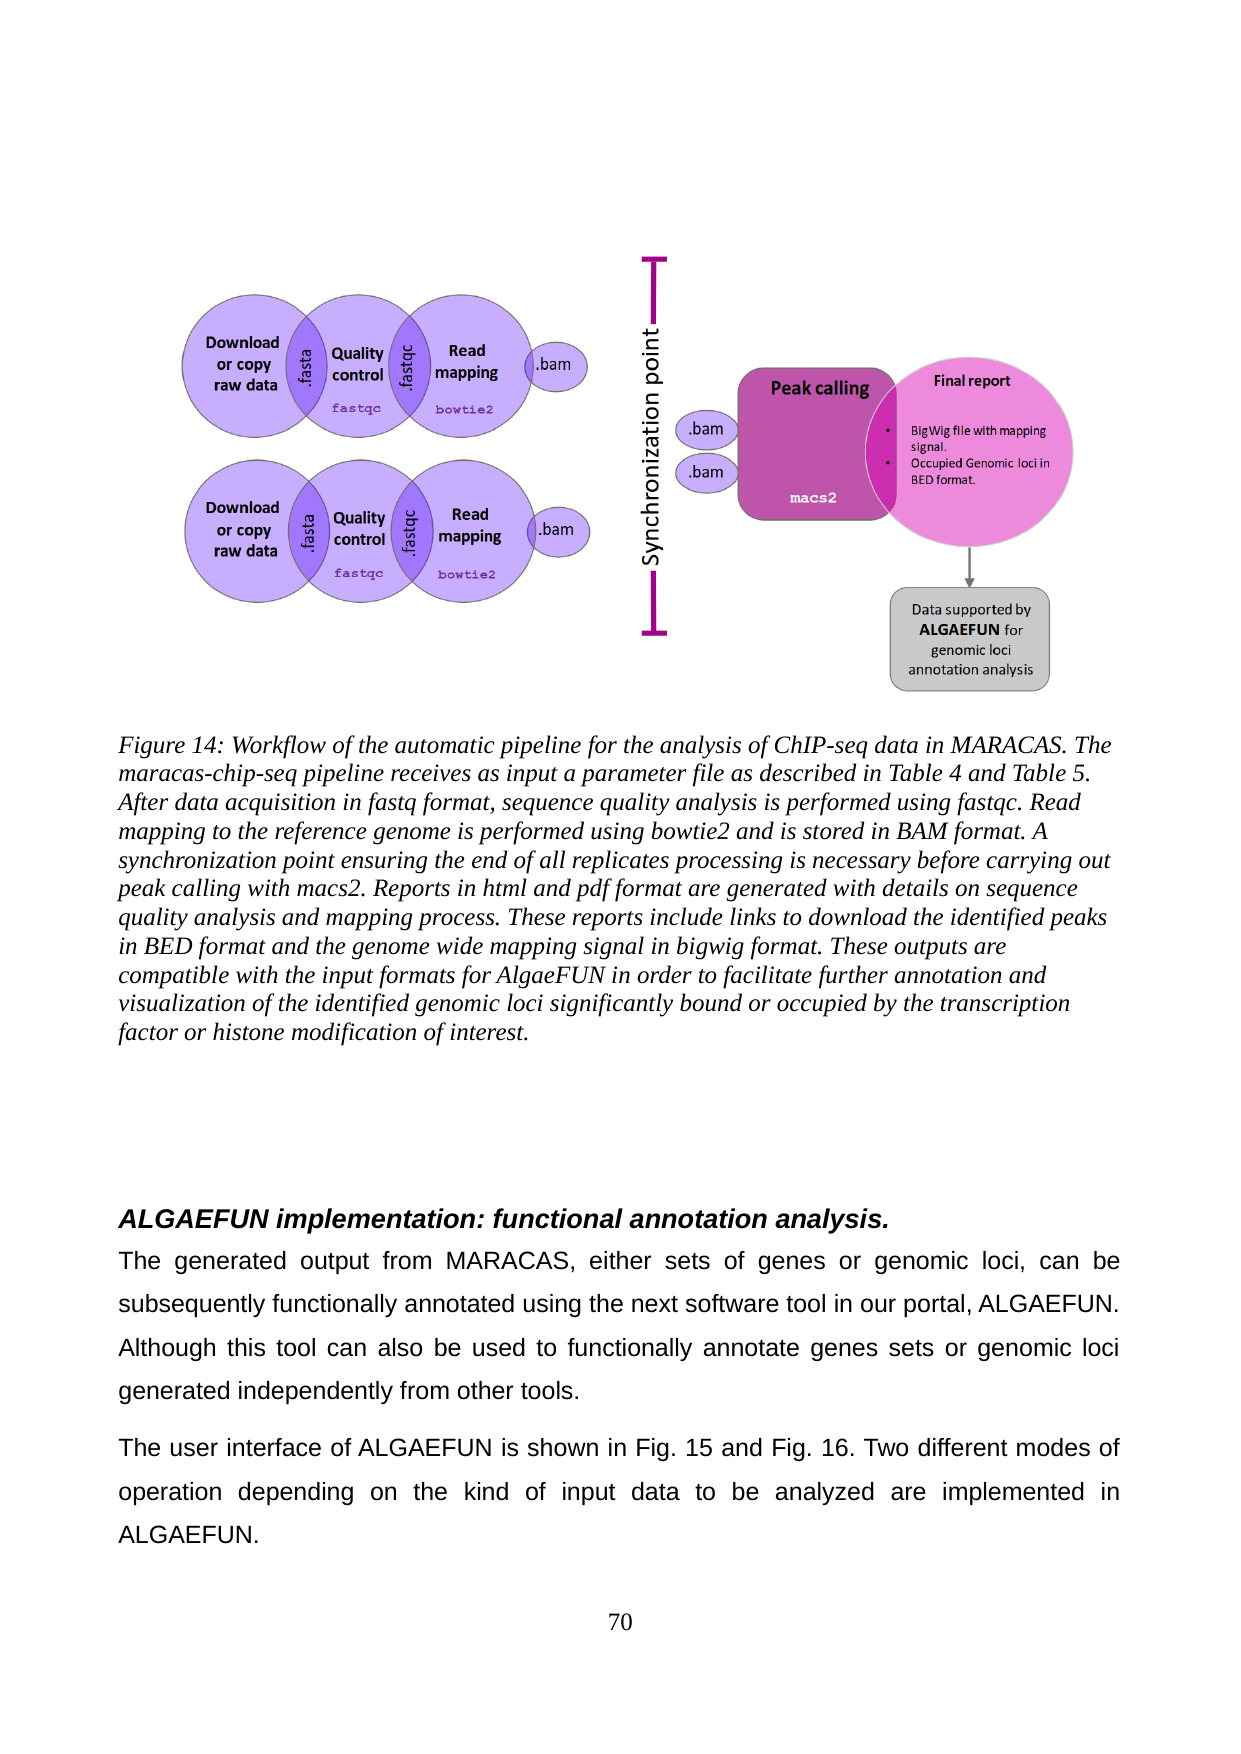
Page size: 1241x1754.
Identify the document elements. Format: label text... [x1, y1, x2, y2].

picture [118, 188, 1123, 730]
text The user interface of ALGAEFUN is shown in Fig. 15 and Fig. 16. Two different modes of operation depending on the kind of input data to be analyzed are implemented in ALGAEFUN. [118, 1433, 1122, 1548]
subtitle ALGAEFUN implementation: functional annotation analysis. [118, 1203, 1122, 1234]
text The generated output from MARACAS, either sets of genes or genomic loci, can be subsequently functionally annotated using the next software tool in our portal, ALGAEFUN. Although this tool can also be used to functionally annotate genes sets or genomic loci generated independently from other tools. [118, 1246, 1122, 1404]
text Figure 14: Workflow of the automatic pipeline for the analysis of ChIP-seq data in MARACAS. The maracas-chip-seq pipeline receives as input a parameter file as described in Table 4 and Table 5. After data acquisition in fastq format, sequence quality analysis is performed using fastqc. Read mapping to the reference genome is performed using bowtie2 and is stored in BAM format. A synchronization point ensuring the end of all replicates processing is necessary before carrying out peak calling with macs2. Reports in html and pdf format are generated with details on sequence quality analysis and mapping process. These reports include links to download the identified peaks in BED format and the genome wide mapping signal in bigwig format. These outputs are compatible with the input formats for AlgaeFUN in order to facilitate further annotation and visualization of the identified genomic loci significantly bound or occupied by the transcription factor or histone modification of interest. [118, 730, 1122, 1046]
